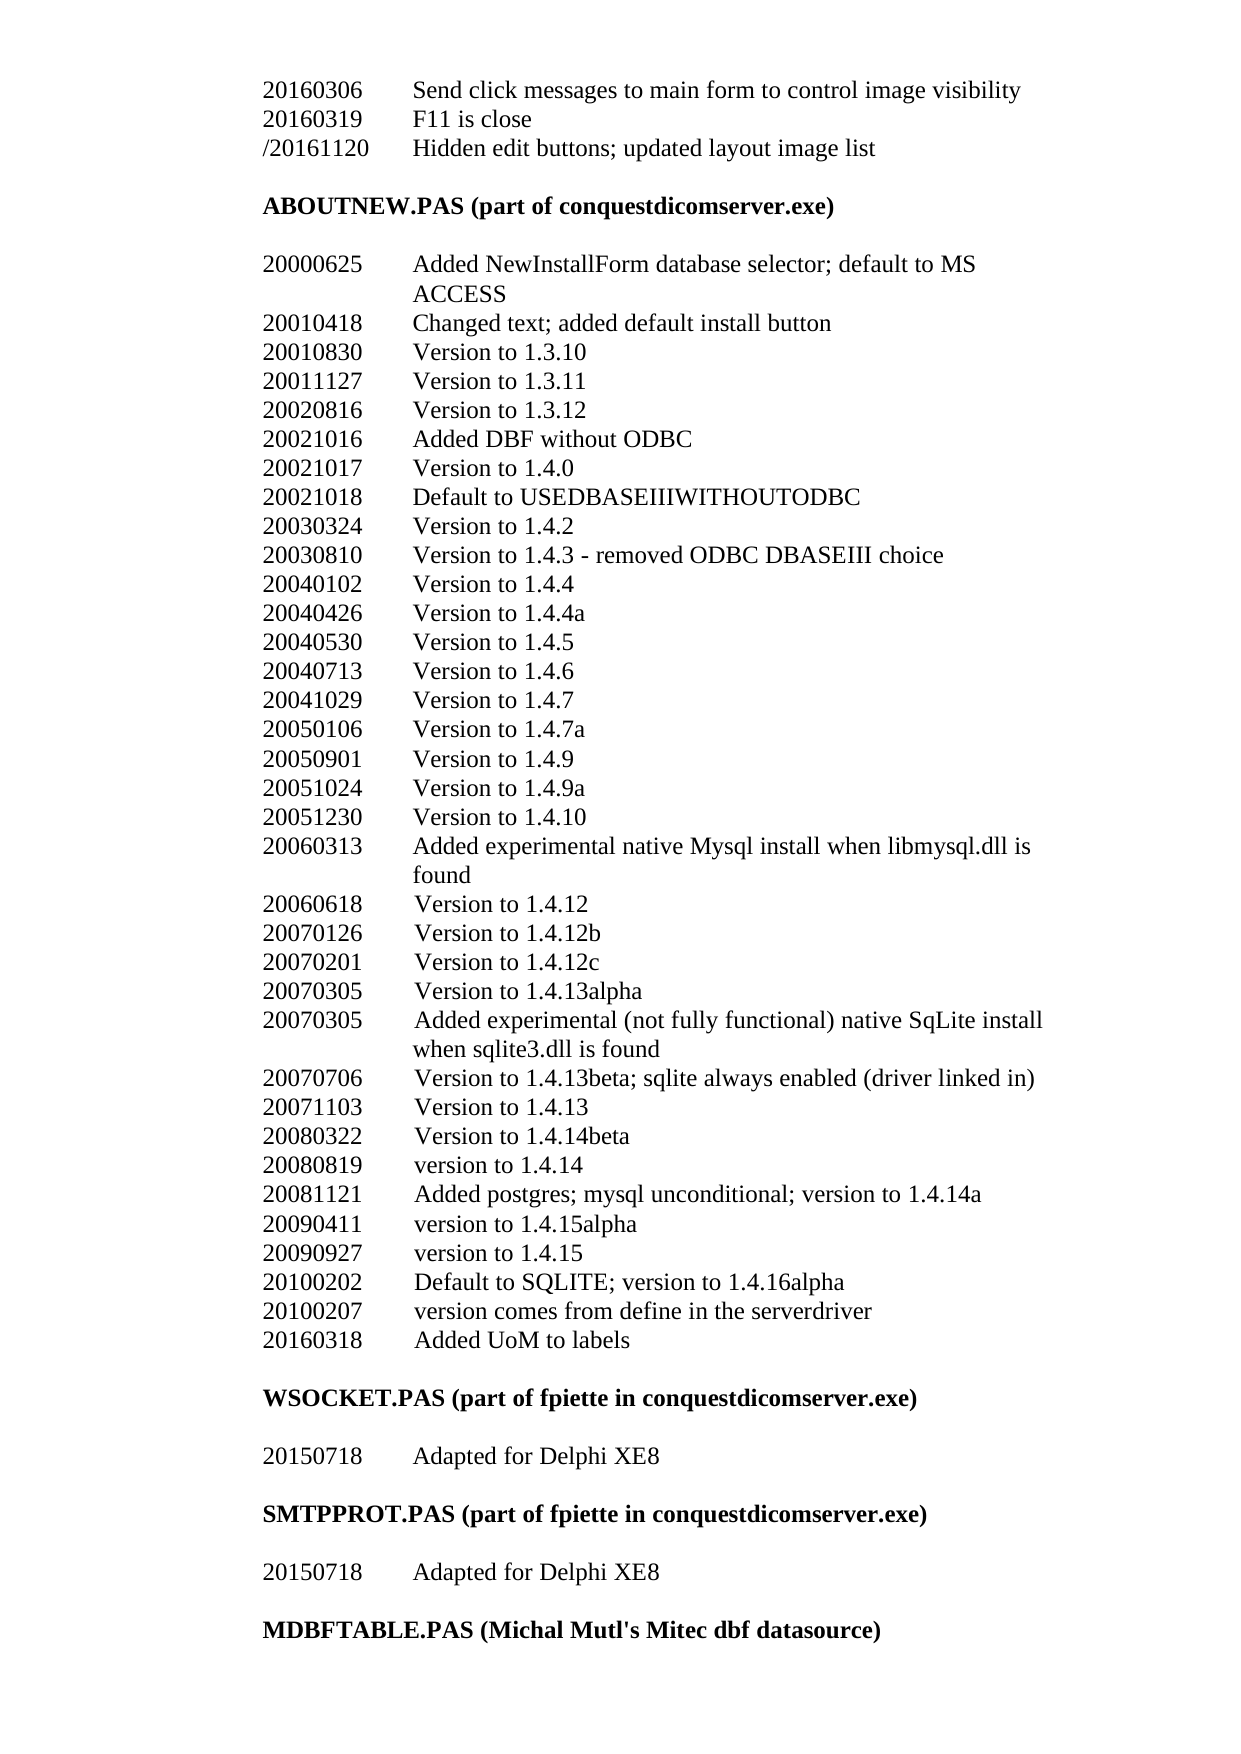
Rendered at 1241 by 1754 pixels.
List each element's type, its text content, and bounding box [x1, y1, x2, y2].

text 20160319 F11 is close [187, 104, 1053, 133]
text 20040530 Version to 1.4.5 [187, 627, 1053, 656]
text 20020816 Version to 1.3.12 [187, 395, 1053, 424]
text 20150718 Adapted for Delphi XE8 [262, 1441, 1053, 1470]
text 20040102 Version to 1.4.4 [187, 569, 1053, 598]
text 20080819 version to 1.4.14 [187, 1150, 1053, 1179]
text 20070305 Added experimental (not fully functional) native SqLite install when sqlite3.dll is found [262, 1005, 1053, 1063]
text 20100202 Default to SQLITE; version to 1.4.16alpha [262, 1267, 1053, 1296]
text ABOUTNEW.PAS (part of conquestdicomserver.exe) [187, 191, 1053, 220]
text 20010418 Changed text; added default install button [187, 307, 1053, 337]
text /20161120 Hidden edit buttons; updated layout image list [187, 133, 1053, 162]
text 20060618 Version to 1.4.12 [262, 889, 1053, 918]
text 20090927 version to 1.4.15 [262, 1237, 1053, 1267]
text 20050901 Version to 1.4.9 [187, 743, 1053, 772]
text 20070305 Version to 1.4.13alpha [262, 976, 1053, 1005]
text 20080322 Version to 1.4.14beta [187, 1121, 1053, 1150]
text 20070706 Version to 1.4.13beta; sqlite always enabled (driver linked in) [187, 1063, 1053, 1092]
text 20150718 Adapted for Delphi XE8 [262, 1557, 1053, 1586]
text 20040713 Version to 1.4.6 [187, 656, 1053, 685]
text 20051230 Version to 1.4.10 [187, 802, 1053, 831]
text 20051024 Version to 1.4.9a [187, 772, 1053, 802]
text 20030324 Version to 1.4.2 [187, 511, 1053, 540]
text 20060313 Added experimental native Mysql install when libmysql.dll is found [262, 831, 1053, 889]
text 20040426 Version to 1.4.4a [187, 598, 1053, 627]
text 20021017 Version to 1.4.0 [187, 453, 1053, 482]
text 20090411 version to 1.4.15alpha [187, 1208, 1053, 1237]
text 20100207 version comes from define in the serverdriver [262, 1296, 1053, 1325]
text 20160318 Added UoM to labels [262, 1325, 1053, 1354]
text WSOCKET.PAS (part of fpiette in conquestdicomserver.exe) [187, 1383, 1053, 1412]
text 20071103 Version to 1.4.13 [187, 1092, 1053, 1121]
text 20070201 Version to 1.4.12c [262, 947, 1053, 976]
text 20041029 Version to 1.4.7 [187, 685, 1053, 714]
text 20010830 Version to 1.3.10 [187, 337, 1053, 366]
text 20000625 Added NewInstallForm database selector; default to MS [262, 249, 1053, 278]
text SMTPPROT.PAS (part of fpiette in conquestdicomserver.exe) [187, 1499, 1053, 1528]
text 20070126 Version to 1.4.12b [262, 918, 1053, 947]
text 20011127 Version to 1.3.11 [187, 366, 1053, 395]
text 20160306 Send click messages to main form to control image visibility [187, 75, 1053, 104]
text 20030810 Version to 1.4.3 - removed ODBC DBASEIII choice [187, 540, 1053, 569]
text 20050106 Version to 1.4.7a [187, 714, 1053, 743]
text MDBFTABLE.PAS (Michal Mutl's Mitec dbf datasource) [187, 1615, 1053, 1644]
text 20021016 Added DBF without ODBC [187, 424, 1053, 453]
text ACCESS [337, 278, 1053, 307]
text 20021018 Default to USEDBASEIIIWITHOUTODBC [187, 482, 1053, 511]
text 20081121 Added postgres; mysql unconditional; version to 1.4.14a [187, 1179, 1053, 1208]
